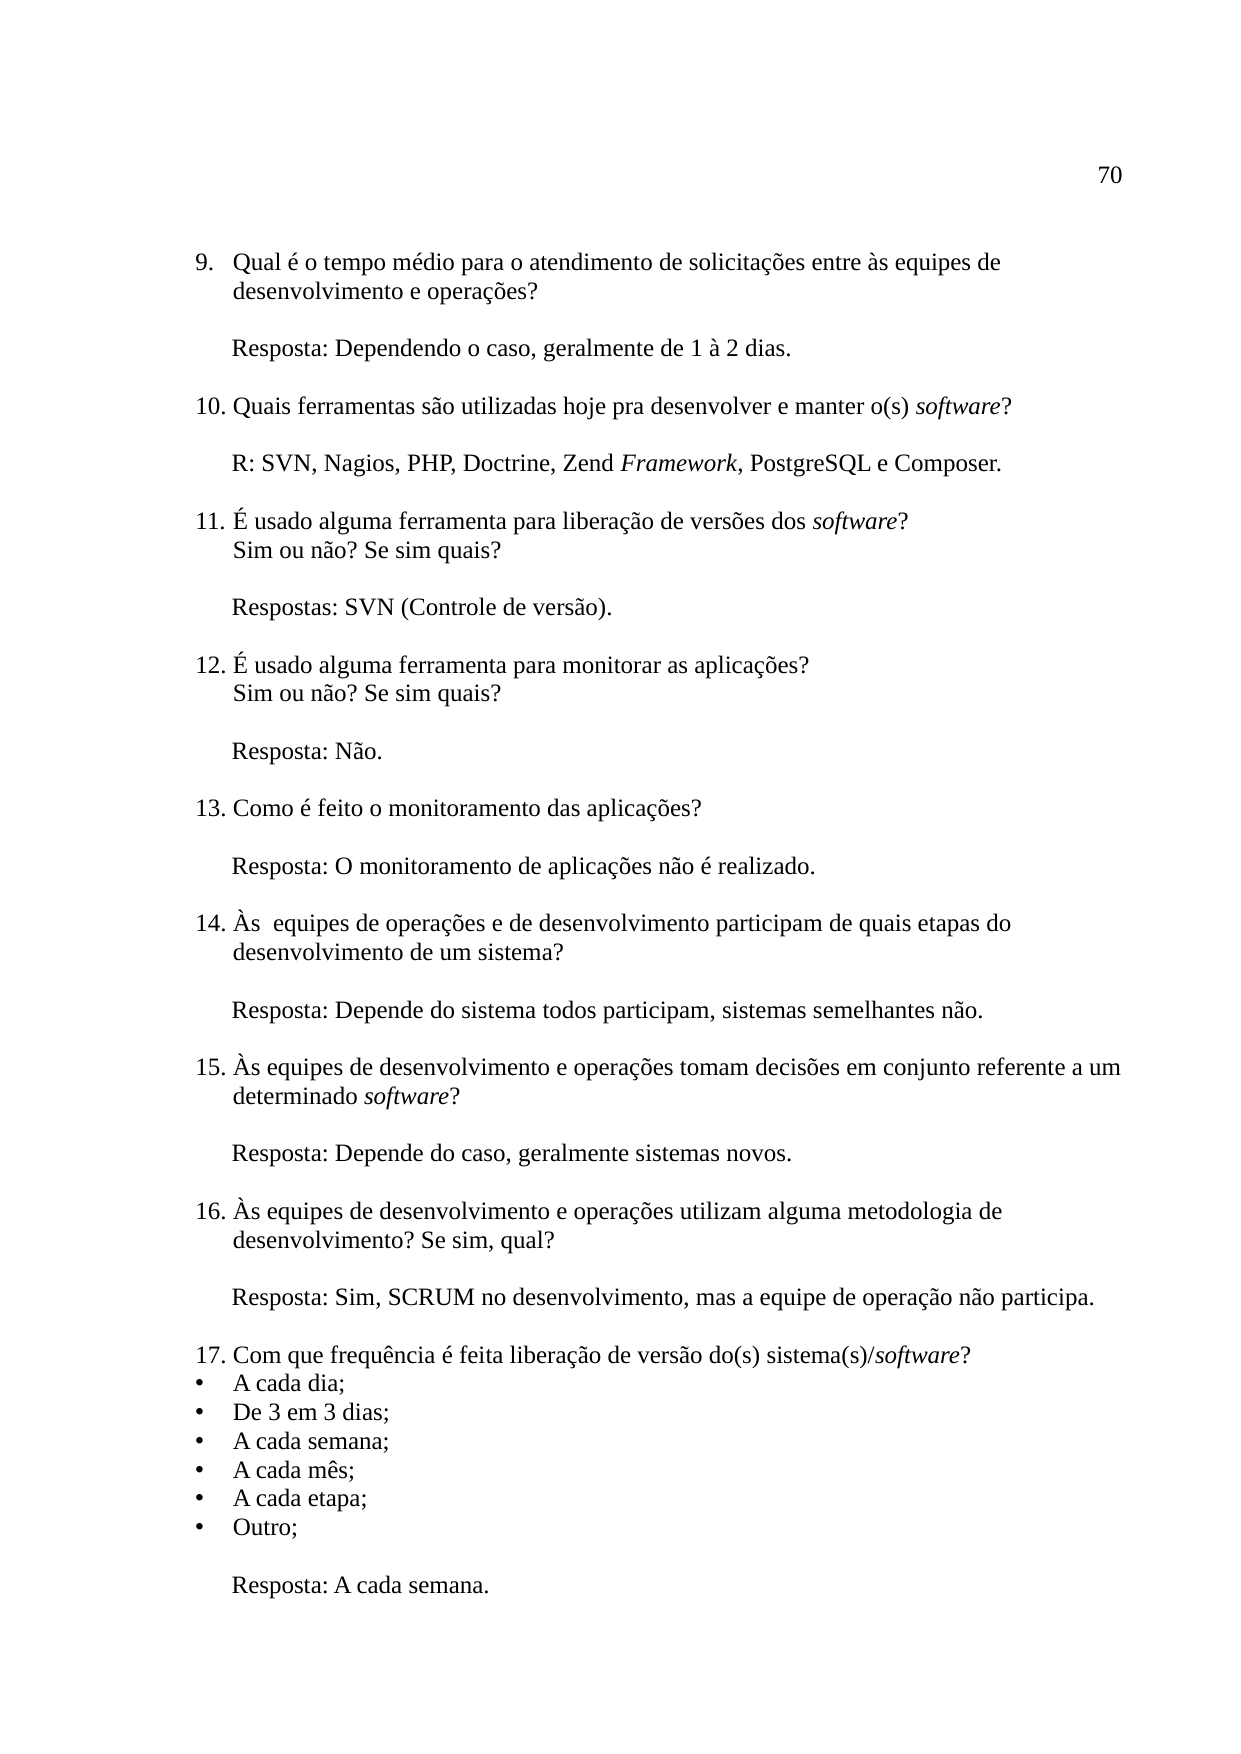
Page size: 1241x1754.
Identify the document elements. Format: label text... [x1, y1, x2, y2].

text Resposta: O monitoramento de aplicações não é realizado. [158, 851, 1122, 880]
text Respostas: SVN (Controle de versão). [158, 592, 1122, 621]
text Resposta: A cada semana. [158, 1570, 1122, 1598]
text R: SVN, Nagios, PHP, Doctrine, Zend Framework, PostgreSQL e Composer. [158, 448, 1122, 477]
text Resposta: Dependendo o caso, geralmente de 1 à 2 dias. [158, 333, 1122, 362]
list Às equipes de operações e de desenvolvimento participam de quais etapas do desenvolvimento de um sistema? [195, 908, 1122, 966]
text Resposta: Não. [158, 736, 1122, 765]
list Sim ou não? Se sim quais? [195, 535, 1122, 563]
text Resposta: Sim, SCRUM no desenvolvimento, mas a equipe de operação não participa. [158, 1282, 1122, 1311]
list É usado alguma ferramenta para monitorar as aplicações? [195, 650, 1122, 678]
text Resposta: Depende do caso, geralmente sistemas novos. [158, 1138, 1122, 1167]
list Com que frequência é feita liberação de versão do(s) sistema(s)/software? [195, 1340, 1122, 1368]
text Resposta: Depende do sistema todos participam, sistemas semelhantes não. [158, 995, 1122, 1023]
list A cada etapa; [195, 1483, 1122, 1512]
list Quais ferramentas são utilizadas hoje pra desenvolver e manter o(s) software? [195, 391, 1122, 420]
list A cada dia; [195, 1368, 1122, 1397]
list A cada mês; [195, 1455, 1122, 1483]
list Qual é o tempo médio para o atendimento de solicitações entre às equipes de desenvolvimento e operações? [195, 247, 1122, 305]
list É usado alguma ferramenta para liberação de versões dos software? [195, 506, 1122, 535]
list De 3 em 3 dias; [195, 1397, 1122, 1426]
list A cada semana; [195, 1426, 1122, 1455]
list Às equipes de desenvolvimento e operações tomam decisões em conjunto referente a um determinado software? [195, 1052, 1122, 1110]
list Às equipes de desenvolvimento e operações utilizam alguma metodologia de desenvolvimento? Se sim, qual? [195, 1196, 1122, 1253]
list Outro; [195, 1512, 1122, 1541]
list Como é feito o monitoramento das aplicações? [195, 793, 1122, 822]
list Sim ou não? Se sim quais? [195, 678, 1122, 707]
